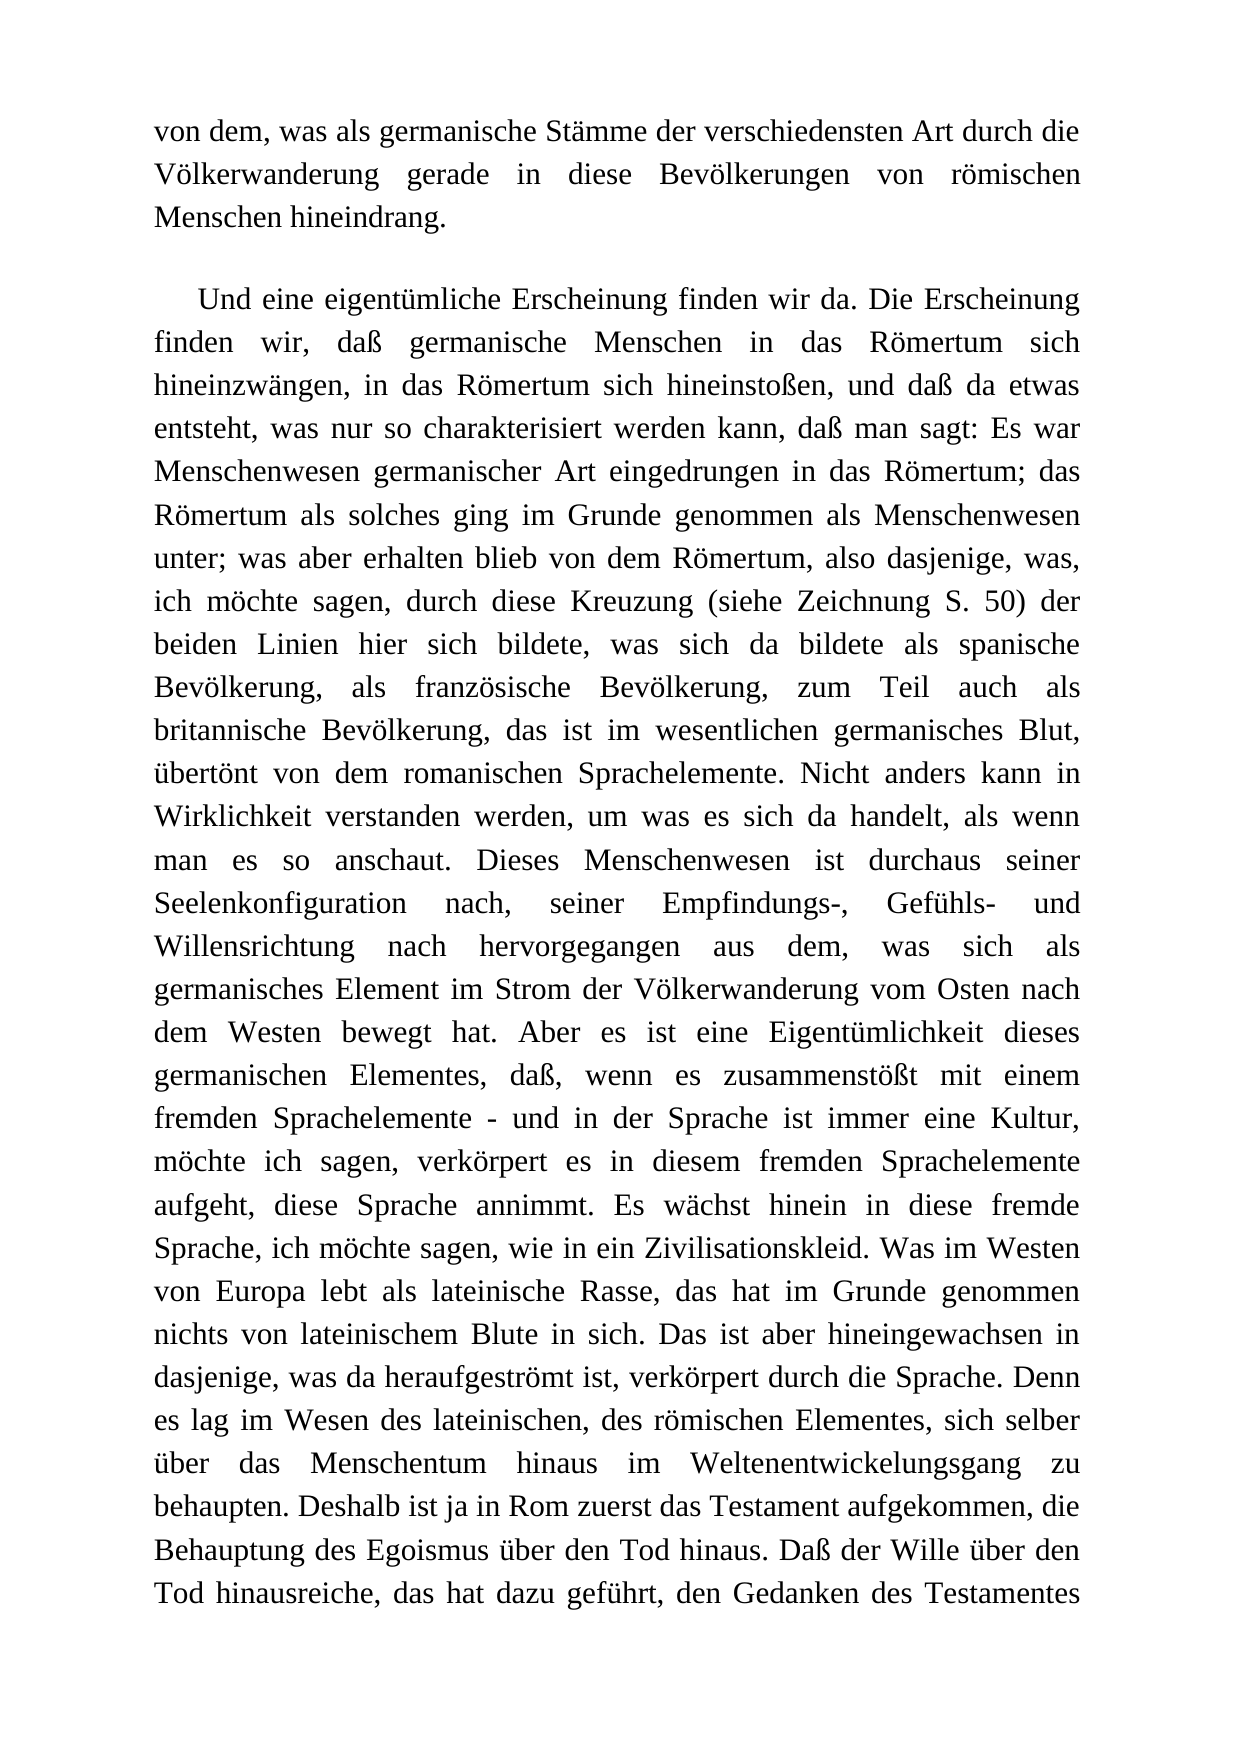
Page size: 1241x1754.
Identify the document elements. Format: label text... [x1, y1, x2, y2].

text von dem, was als germanische Stämme der verschiedensten Art durch die Völkerwanderung gerade in diese Bevölkerungen von römischen Menschen hineindrang. [154, 112, 1081, 234]
text Und eine eigentümliche Erscheinung finden wir da. Die Erscheinung finden wir, daß germanische Menschen in das Römertum sich hineinzwängen, in das Römertum sich hineinstoßen, und daß da etwas entsteht, was nur so charakterisiert werden kann, daß man sagt: Es war Menschenwesen germanischer Art eingedrungen in das Römertum; das Römertum als solches ging im Grunde genommen als Menschenwesen unter; was aber erhalten blieb von dem Römertum, also dasjenige, was, ich möchte sagen, durch diese Kreuzung (siehe Zeichnung S. 50) der beiden Linien hier sich bildete, was sich da bildete als spanische Bevölkerung, als französische Bevölkerung, zum Teil auch als britannische Bevölkerung, das ist im wesentlichen germanisches Blut, übertönt von dem romanischen Sprachelemente. Nicht anders kann in Wirklichkeit verstanden werden, um was es sich da handelt, als wenn man es so anschaut. Dieses Menschenwesen ist durchaus seiner Seelenkonfiguration nach, seiner Empfindungs-, Gefühls- und Willensrichtung nach hervorgegangen aus dem, was sich als germanisches Element im Strom der Völkerwanderung vom Osten nach dem Westen bewegt hat. Aber es ist eine Eigentümlichkeit dieses germanischen Elementes, daß, wenn es zusammenstößt mit einem fremden Sprachelemente - und in der Sprache ist immer eine Kultur, möchte ich sagen, verkörpert es in diesem fremden Sprachelemente aufgeht, diese Sprache annimmt. Es wächst hinein in diese fremde Sprache, ich möchte sagen, wie in ein Zivilisationskleid. Was im Westen von Europa lebt als lateinische Rasse, das hat im Grunde genommen nichts von lateinischem Blute in sich. Das ist aber hineingewachsen in dasjenige, was da heraufgeströmt ist, verkörpert durch die Sprache. Denn es lag im Wesen des lateinischen, des römischen Elementes, sich selber über das Menschentum hinaus im Weltenentwickelungsgang zu behaupten. Deshalb ist ja in Rom zuerst das Testament aufgekommen, die Behauptung des Egoismus über den Tod hinaus. Daß der Wille über den Tod hinausreiche, das hat dazu geführt, den Gedanken des Testamentes [154, 280, 1081, 1610]
